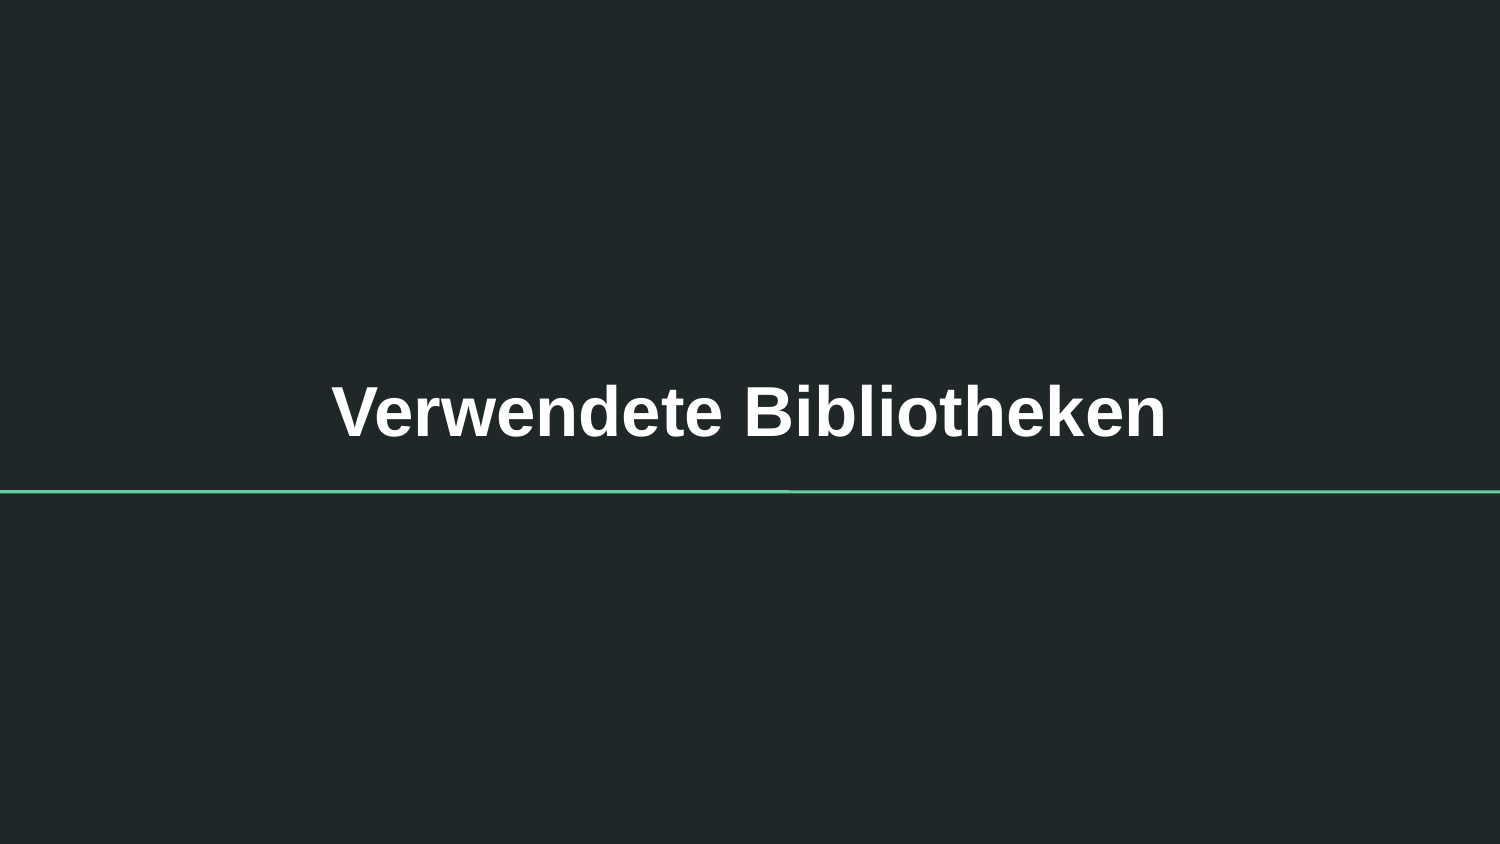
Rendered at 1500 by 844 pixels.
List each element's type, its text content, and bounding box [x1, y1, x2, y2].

title Verwendete Bibliotheken [83, 337, 1417, 466]
